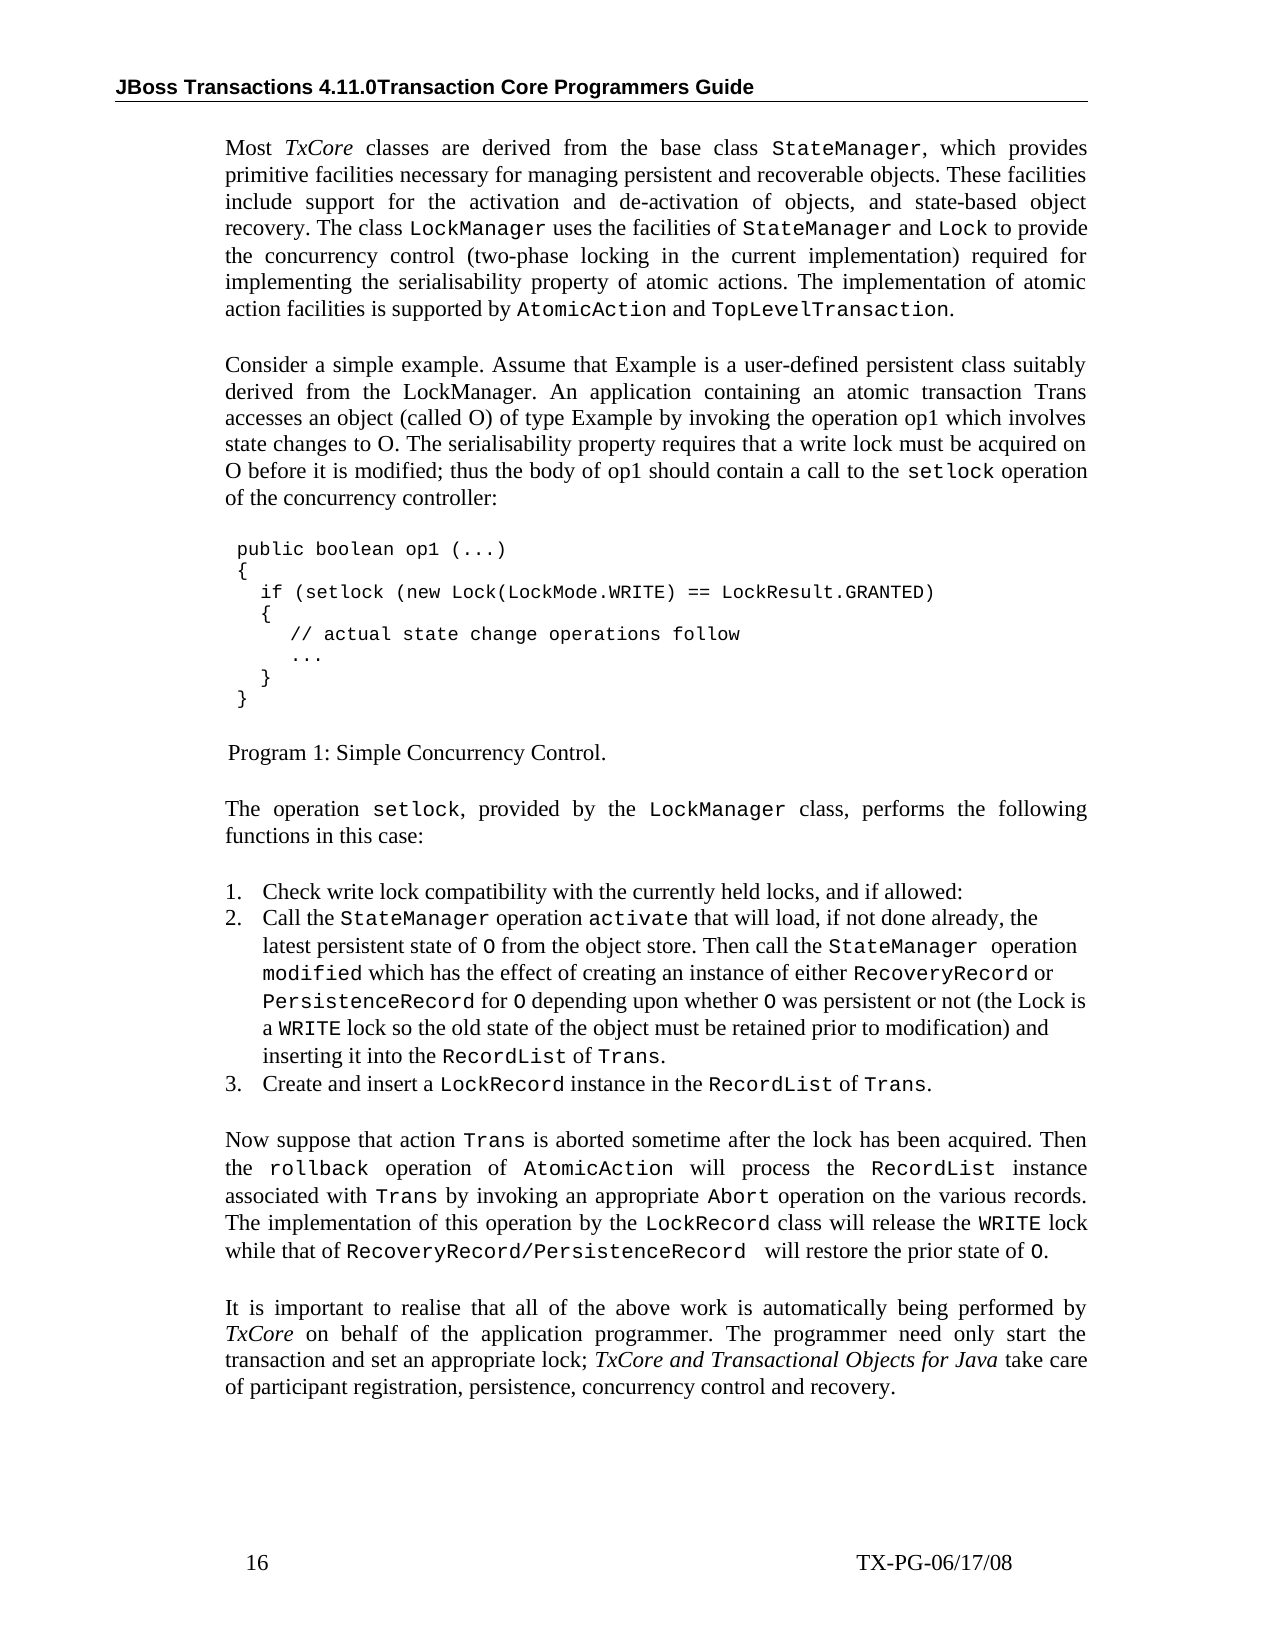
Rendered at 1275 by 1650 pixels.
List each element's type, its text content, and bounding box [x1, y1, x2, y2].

text It is important to realise that all of the above work is automatically being performed by TxCore on behalf of the application programmer. The programmer need only start the transaction and set an appropriate lock; TxCore and Transactional Objects for Java take care of participant registration, persistence, concurrency control and recovery. [225, 1294, 1088, 1399]
text public boolean op1 (...) { if (setlock (new Lock(LockMode.WRITE) == LockResult.GRANTED) { // actual state change operations follow ... } } [237, 540, 1088, 710]
text Program 1: Simple Concurrency Control. [228, 739, 1088, 765]
list Check write lock compatibility with the currently held locks, and if allowed: [225, 878, 1088, 904]
list Call the StateManager operation activate that will load, if not done already, the latest persistent state of O from the object store. Then call the StateManager operation modified which has the effect of creating an instance of either RecoveryRecord or PersistenceRecord for O depending upon whether O was persistent or not (the Lock is a WRITE lock so the old state of the object must be retained prior to modification) and inserting it into the RecordList of Trans. [225, 904, 1088, 1070]
text Most TxCore classes are derived from the base class StateManager, which provides primitive facilities necessary for managing persistent and recoverable objects. These facilities include support for the activation and de-activation of objects, and state-based object recovery. The class LockManager uses the facilities of StateManager and Lock to provide the concurrency control (two-phase locking in the current implementation) required for implementing the serialisability property of atomic actions. The implementation of atomic action facilities is supported by AtomicAction and TopLevelTransaction. [225, 134, 1088, 322]
text Now suppose that action Trans is aborted sometime after the lock has been acquired. Then the rollback operation of AtomicAction will process the RecordList instance associated with Trans by invoking an appropriate Abort operation on the various records. The implementation of this operation by the LockRecord class will release the WRITE lock while that of RecoveryRecord/PersistenceRecord will restore the prior state of O. [225, 1126, 1088, 1264]
text The operation setlock, provided by the LockManager class, performs the following functions in this case: [225, 794, 1088, 848]
text Consider a simple example. Assume that Example is a user-defined persistent class suitably derived from the LockManager. An application containing an atomic transaction Trans accesses an object (called O) of type Example by invoking the operation op1 which involves state changes to O. The serialisability property requires that a write lock must be acquired on O before it is modified; thus the body of op1 should contain a call to the setlock operation of the concurrency controller: [225, 351, 1088, 511]
list Create and insert a LockRecord instance in the RecordList of Trans. [225, 1070, 1088, 1097]
